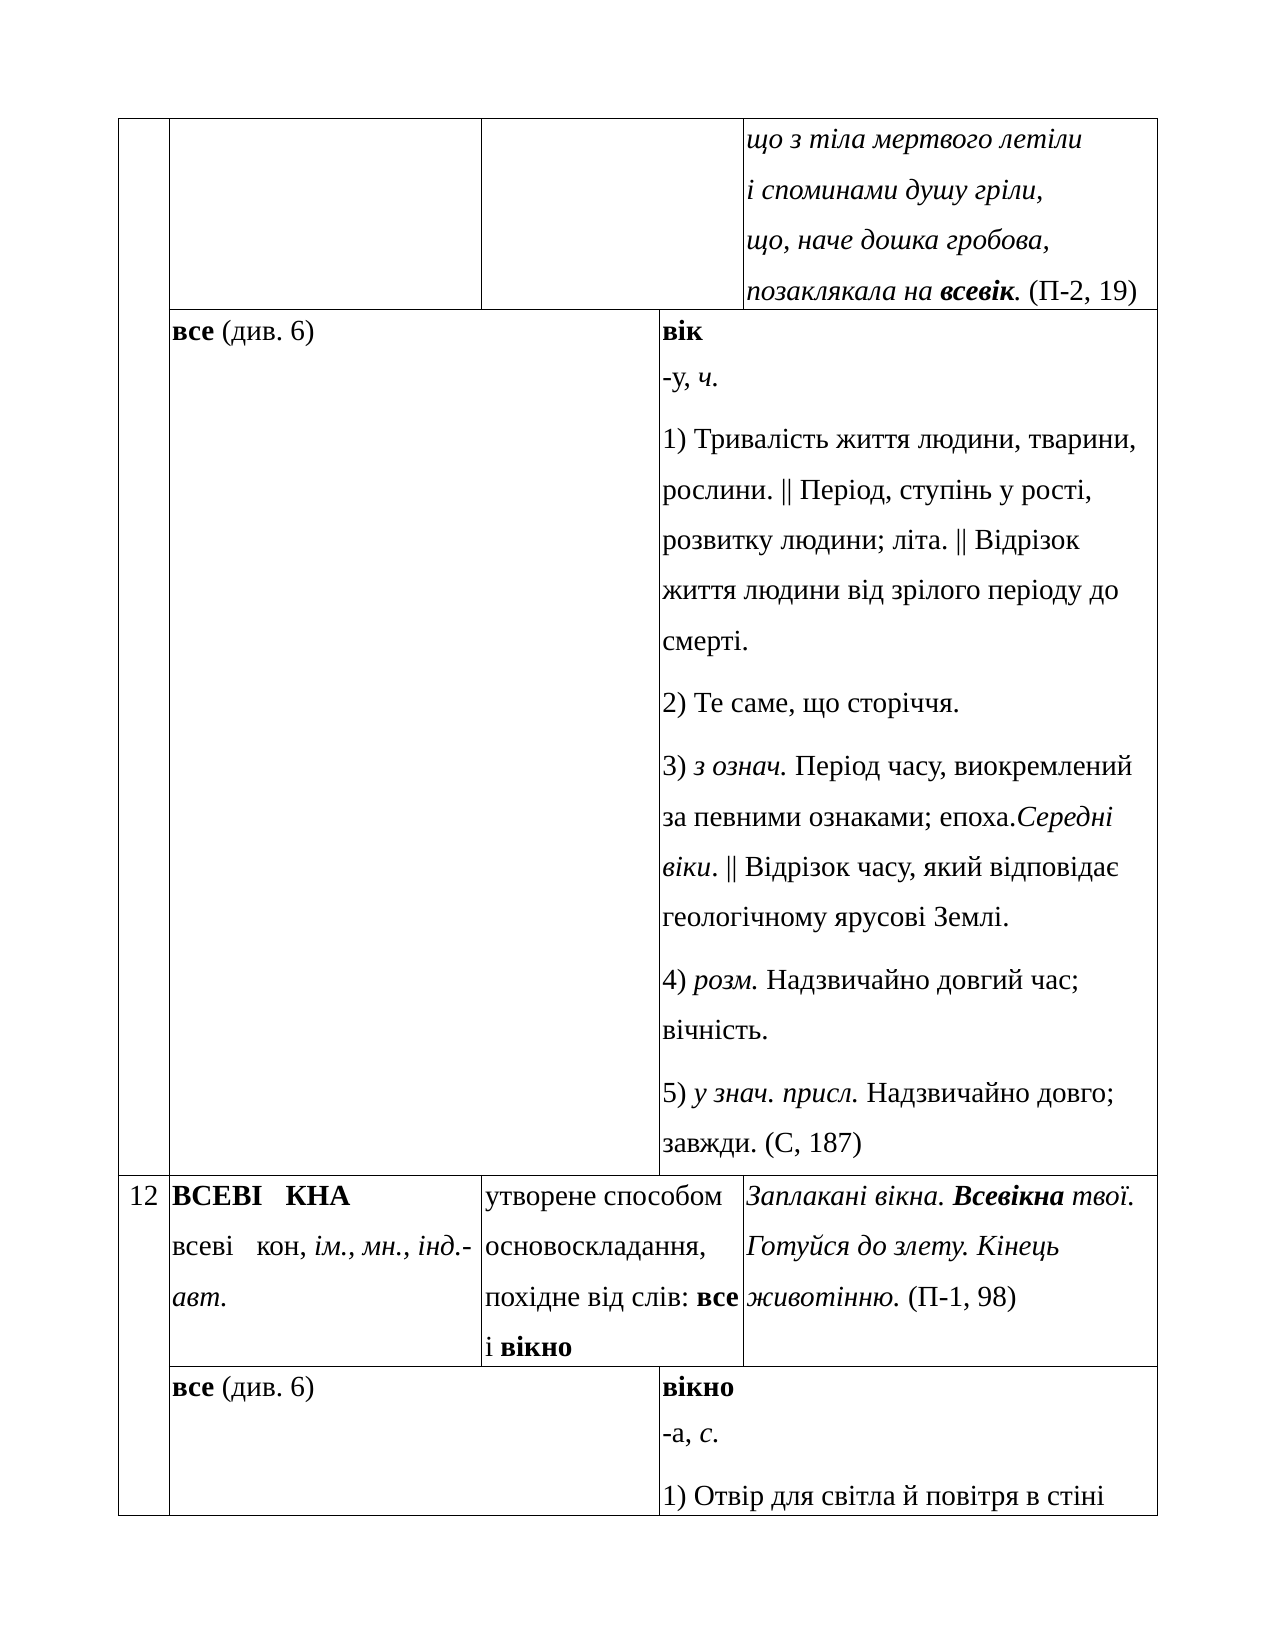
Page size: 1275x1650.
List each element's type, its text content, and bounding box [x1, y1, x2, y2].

table_cell ВсевІкна всевікон, ім., мн., інд.-авт. [170, 1176, 481, 1366]
table_cell що з тіла мертвого летіли і споминами душу гріли, що, наче дошка гробова, позаклякала на всевік. (П‑2, 19) [744, 119, 1157, 309]
table_cell утворене способом основоскладання, похідне від слів: все і вікно [482, 1176, 743, 1366]
table_cell [482, 119, 743, 309]
table_cell 12 [119, 1176, 169, 1515]
table_cell [119, 119, 169, 1175]
table_cell [170, 119, 481, 309]
table_cell вікно -а, с. 1) Отвір для світла й повітря в стіні [660, 1367, 1157, 1515]
table_cell все (див. 6) [170, 1367, 659, 1515]
table_cell вік -у, ч. 1) Тривалість життя людини, тварини, рослини. || Період, ступінь у рості, розвитку людини; літа. || Відрізок життя людини від зрілого періоду до смерті. 2) Те саме, що сторіччя. 3) з означ. Період часу, виокремлений за певними ознаками; епоха.Середні віки. || Відрізок часу, який відповідає геологічному ярусові Землі. 4) розм. Надзвичайно довгий час; вічність. 5) у знач. присл. Надзвичайно довго; завжди. (С, 187) [660, 310, 1157, 1175]
table_cell Заплакані вікна. Всевікна твої. Готуйся до злету. Кінець животінню. (П‑1, 98) [744, 1176, 1157, 1366]
table_cell все (див. 6) [170, 310, 659, 1175]
